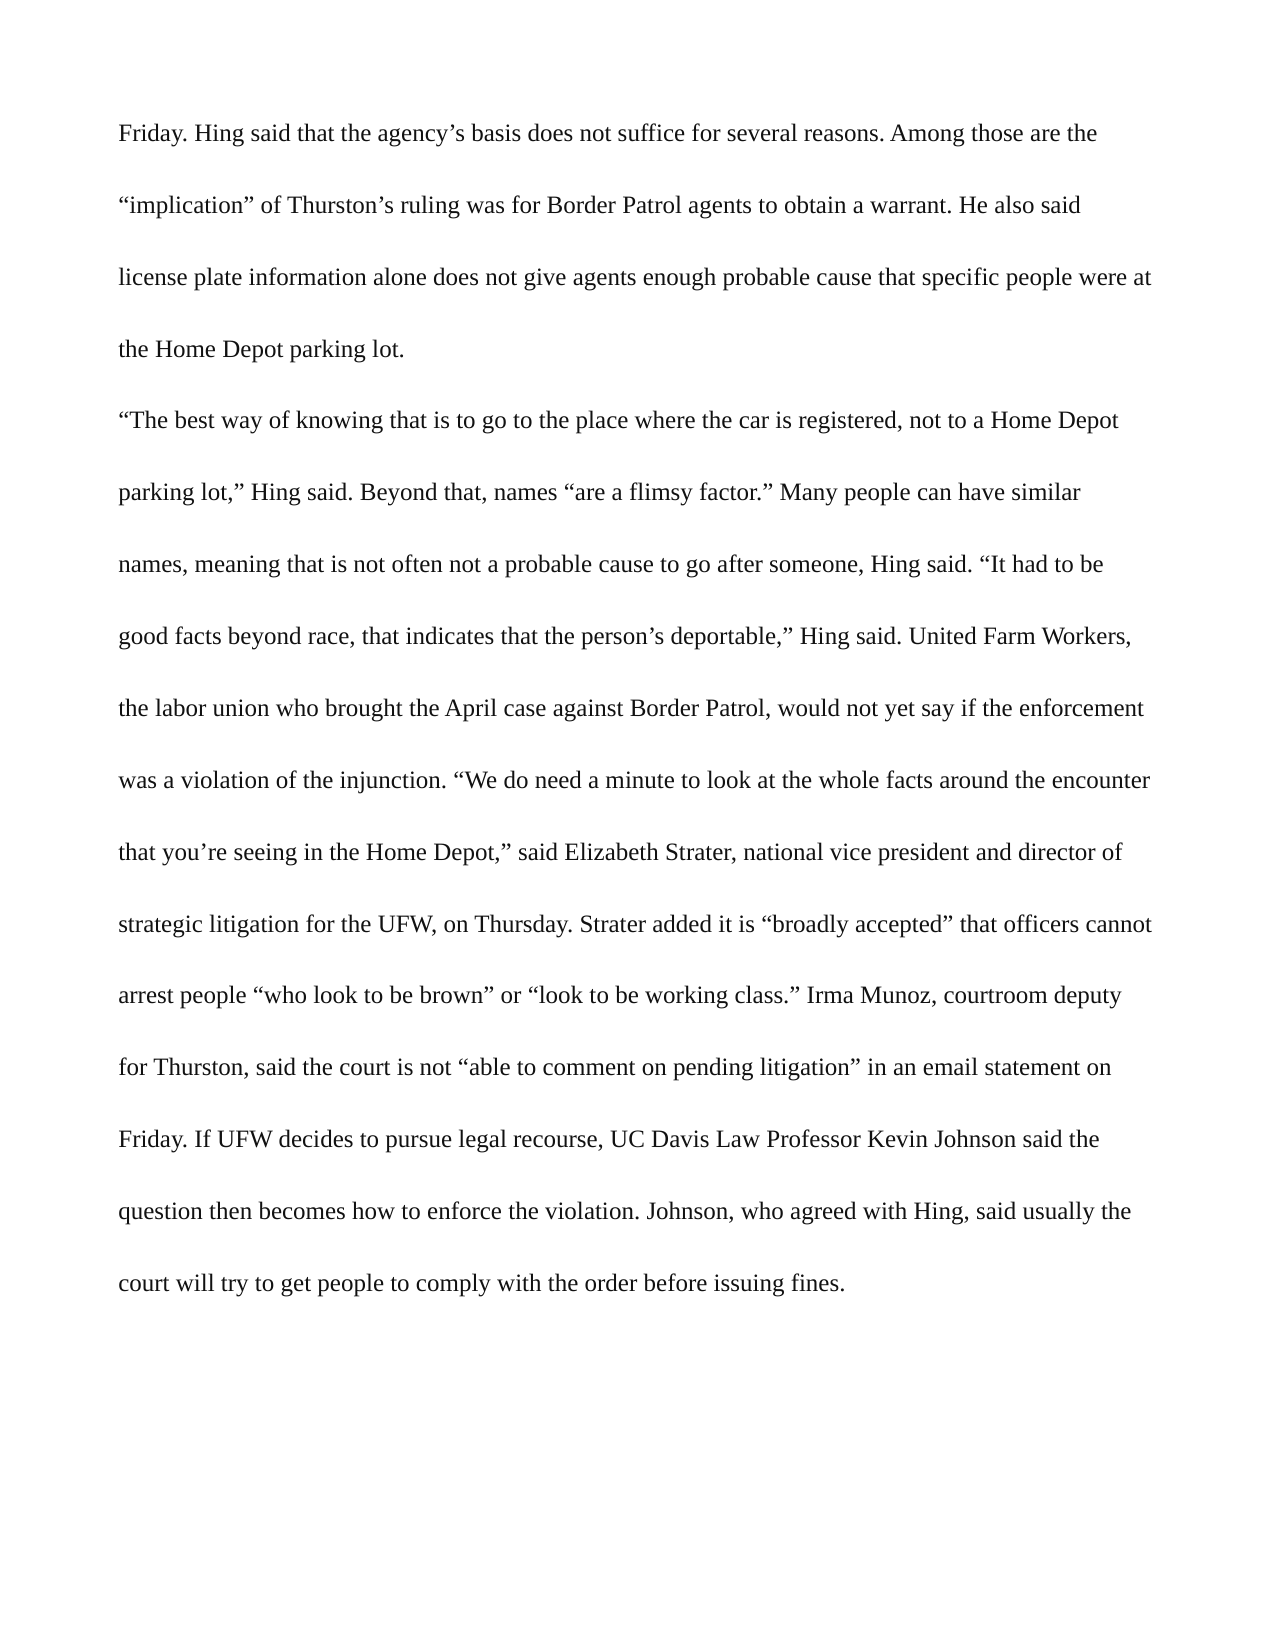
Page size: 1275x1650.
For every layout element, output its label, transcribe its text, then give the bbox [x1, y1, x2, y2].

text Friday. Hing said that the agency’s basis does not suffice for several reasons. Among those are the “implication” of Thurston’s ruling was for Border Patrol agents to obtain a warrant. He also said license plate information alone does not give agents enough probable cause that specific people were at the Home Depot parking lot. “The best way of knowing that is to go to the place where the car is registered, not to a Home Depot parking lot,” Hing said. Beyond that, names “are a flimsy factor.” Many people can have similar names, meaning that is not often not a probable cause to go after someone, Hing said. “It had to be good facts beyond race, that indicates that the person’s deportable,” Hing said. United Farm Workers, the labor union who brought the April case against Border Patrol, would not yet say if the enforcement was a violation of the injunction. “We do need a minute to look at the whole facts around the encounter that you’re seeing in the Home Depot,” said Elizabeth Strater, national vice president and director of strategic litigation for the UFW, on Thursday. Strater added it is “broadly accepted” that officers cannot arrest people “who look to be brown” or “look to be working class.” Irma Munoz, courtroom deputy for Thurston, said the court is not “able to comment on pending litigation” in an email statement on Friday. If UFW decides to pursue legal recourse, UC Davis Law Professor Kevin Johnson said the question then becomes how to enforce the violation. Johnson, who agreed with Hing, said usually the court will try to get people to comply with the order before issuing fines. [118, 118, 1157, 1369]
